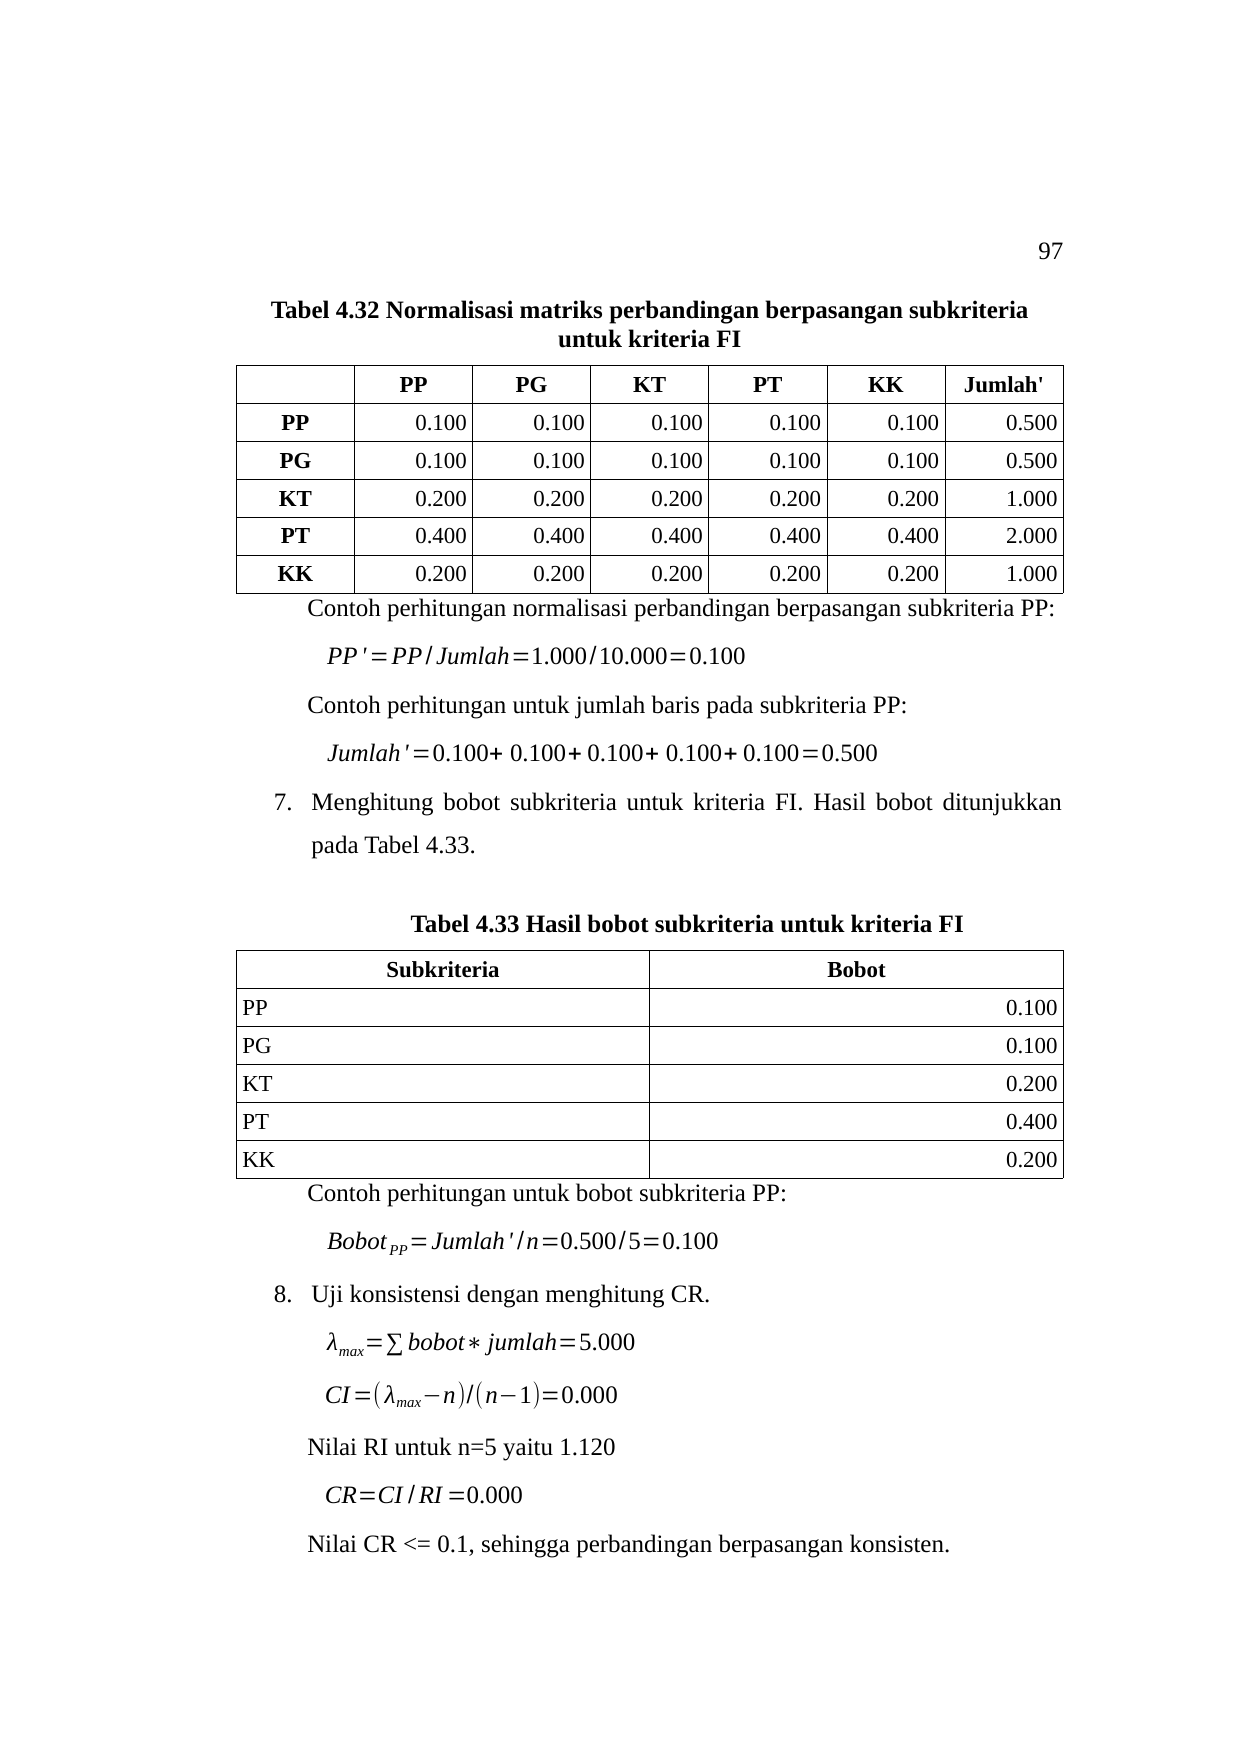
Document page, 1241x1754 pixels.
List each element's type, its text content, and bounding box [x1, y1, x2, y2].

table_cell 0.400 [828, 518, 945, 555]
text Contoh perhitungan untuk bobot subkriteria PP: [236, 1179, 1063, 1207]
table_cell 2.000 [946, 518, 1063, 555]
table_cell PP [237, 989, 649, 1026]
table_cell PG [237, 442, 354, 479]
table_cell 0.200 [591, 556, 708, 593]
table_cell 0.200 [591, 480, 708, 517]
table_cell KT [237, 480, 354, 517]
table_cell 0.100 [709, 404, 827, 441]
table_cell PT [237, 518, 354, 555]
table_cell KT [237, 1065, 649, 1102]
table_header PT [709, 366, 827, 403]
text Tabel 4.32 Normalisasi matriks perbandingan berpasangan subkriteria untuk kriteria FI [236, 295, 1063, 353]
table_cell 0.100 [591, 404, 708, 441]
table_cell 0.500 [946, 442, 1063, 479]
table_cell 0.200 [650, 1141, 1063, 1178]
text Nilai CR <= 0.1, sehingga perbandingan berpasangan konsisten. [236, 1529, 1063, 1558]
table_cell 0.200 [473, 556, 590, 593]
table_cell PG [237, 1027, 649, 1064]
table_cell 0.200 [828, 556, 945, 593]
table_header Jumlah' [946, 366, 1063, 403]
table_cell PT [237, 1103, 649, 1140]
table_cell 0.100 [355, 404, 472, 441]
list Tabel 4.33 Hasil bobot subkriteria untuk kriteria FI [274, 909, 1063, 938]
list Menghitung bobot subkriteria untuk kriteria FI. Hasil bobot ditunjukkan pada Tabel 4.33. [274, 787, 1063, 859]
table_cell 0.400 [473, 518, 590, 555]
table_cell KK [237, 1141, 649, 1178]
table_cell 0.100 [650, 989, 1063, 1026]
table_cell 0.100 [473, 404, 590, 441]
table_cell 0.500 [946, 404, 1063, 441]
table_cell 0.200 [709, 556, 827, 593]
table_cell 0.200 [650, 1065, 1063, 1102]
table_cell 1.000 [946, 480, 1063, 517]
table_header [237, 366, 354, 403]
table_cell 0.400 [591, 518, 708, 555]
table_cell PP [237, 404, 354, 441]
table_cell 0.100 [355, 442, 472, 479]
table_cell 0.100 [650, 1027, 1063, 1064]
table_cell 1.000 [946, 556, 1063, 593]
table_cell KK [237, 556, 354, 593]
table_cell 0.400 [650, 1103, 1063, 1140]
table_header KT [591, 366, 708, 403]
text Nilai RI untuk n=5 yaitu 1.120 [236, 1432, 1063, 1461]
table_header Bobot [650, 951, 1063, 988]
table_cell 0.400 [355, 518, 472, 555]
table_cell 0.200 [709, 480, 827, 517]
table_header PG [473, 366, 590, 403]
table_cell 0.100 [709, 442, 827, 479]
table_cell 0.400 [709, 518, 827, 555]
text Contoh perhitungan normalisasi perbandingan berpasangan subkriteria PP: [236, 594, 1063, 621]
table_cell 0.100 [828, 442, 945, 479]
table_cell 0.200 [828, 480, 945, 517]
text Contoh perhitungan untuk jumlah baris pada subkriteria PP: [236, 690, 1063, 718]
table_cell 0.100 [828, 404, 945, 441]
table_header KK [828, 366, 945, 403]
table_header Subkriteria [237, 951, 649, 988]
table_cell 0.100 [591, 442, 708, 479]
list Uji konsistensi dengan menghitung CR. [274, 1279, 1063, 1307]
table_cell 0.100 [473, 442, 590, 479]
table_cell 0.200 [355, 556, 472, 593]
table_header PP [355, 366, 472, 403]
table_cell 0.200 [355, 480, 472, 517]
table_cell 0.200 [473, 480, 590, 517]
